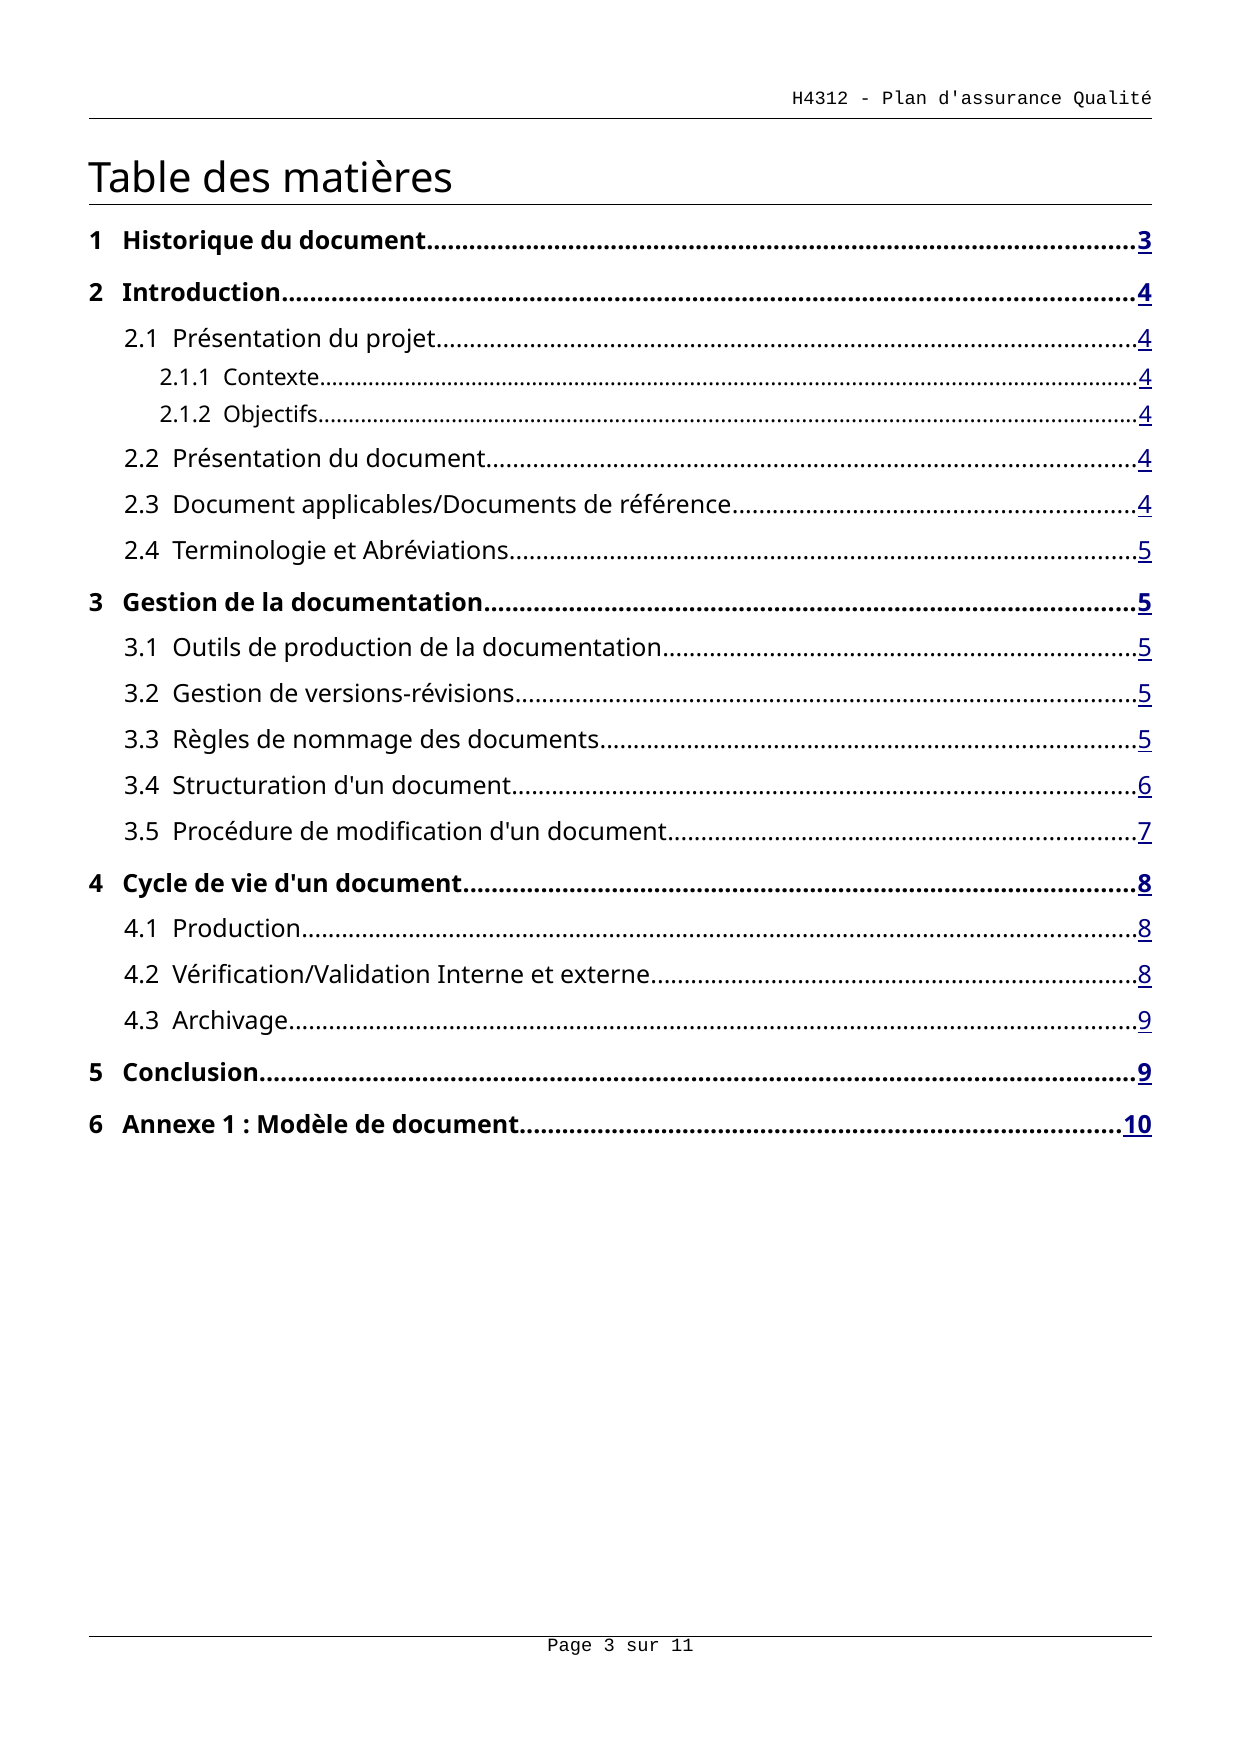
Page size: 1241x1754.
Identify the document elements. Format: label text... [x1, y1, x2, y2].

text 4.3 Archivage 9 [124, 1003, 1152, 1037]
text 2 Introduction 4 [88, 275, 1152, 309]
text 4.1 Production 8 [124, 911, 1152, 945]
text 2.1.1 Contexte 4 [159, 361, 1152, 392]
text 2.2 Présentation du document 4 [124, 441, 1152, 475]
text 3 Gestion de la documentation 5 [88, 584, 1152, 618]
text 3.5 Procédure de modification d'un document 7 [124, 813, 1152, 847]
text 2.1.2 Objectifs 4 [159, 398, 1152, 429]
text 4.2 Vérification/Validation Interne et externe 8 [124, 957, 1152, 991]
text 3.1 Outils de production de la documentation 5 [124, 630, 1152, 664]
text Table des matières [88, 147, 1152, 205]
text 2.4 Terminologie et Abréviations 5 [124, 532, 1152, 567]
text 6 Annexe 1 : Modèle de document 10 [88, 1106, 1152, 1140]
text 4 Cycle de vie d'un document 8 [88, 865, 1152, 899]
text 5 Conclusion 9 [88, 1054, 1152, 1088]
text 2.1 Présentation du projet 4 [124, 321, 1152, 355]
text 2.3 Document applicables/Documents de référence 4 [124, 487, 1152, 521]
text 3.2 Gestion de versions-révisions 5 [124, 676, 1152, 710]
text 1 Historique du document 3 [88, 223, 1152, 257]
text 3.4 Structuration d'un document 6 [124, 768, 1152, 802]
text 3.3 Règles de nommage des documents 5 [124, 722, 1152, 756]
